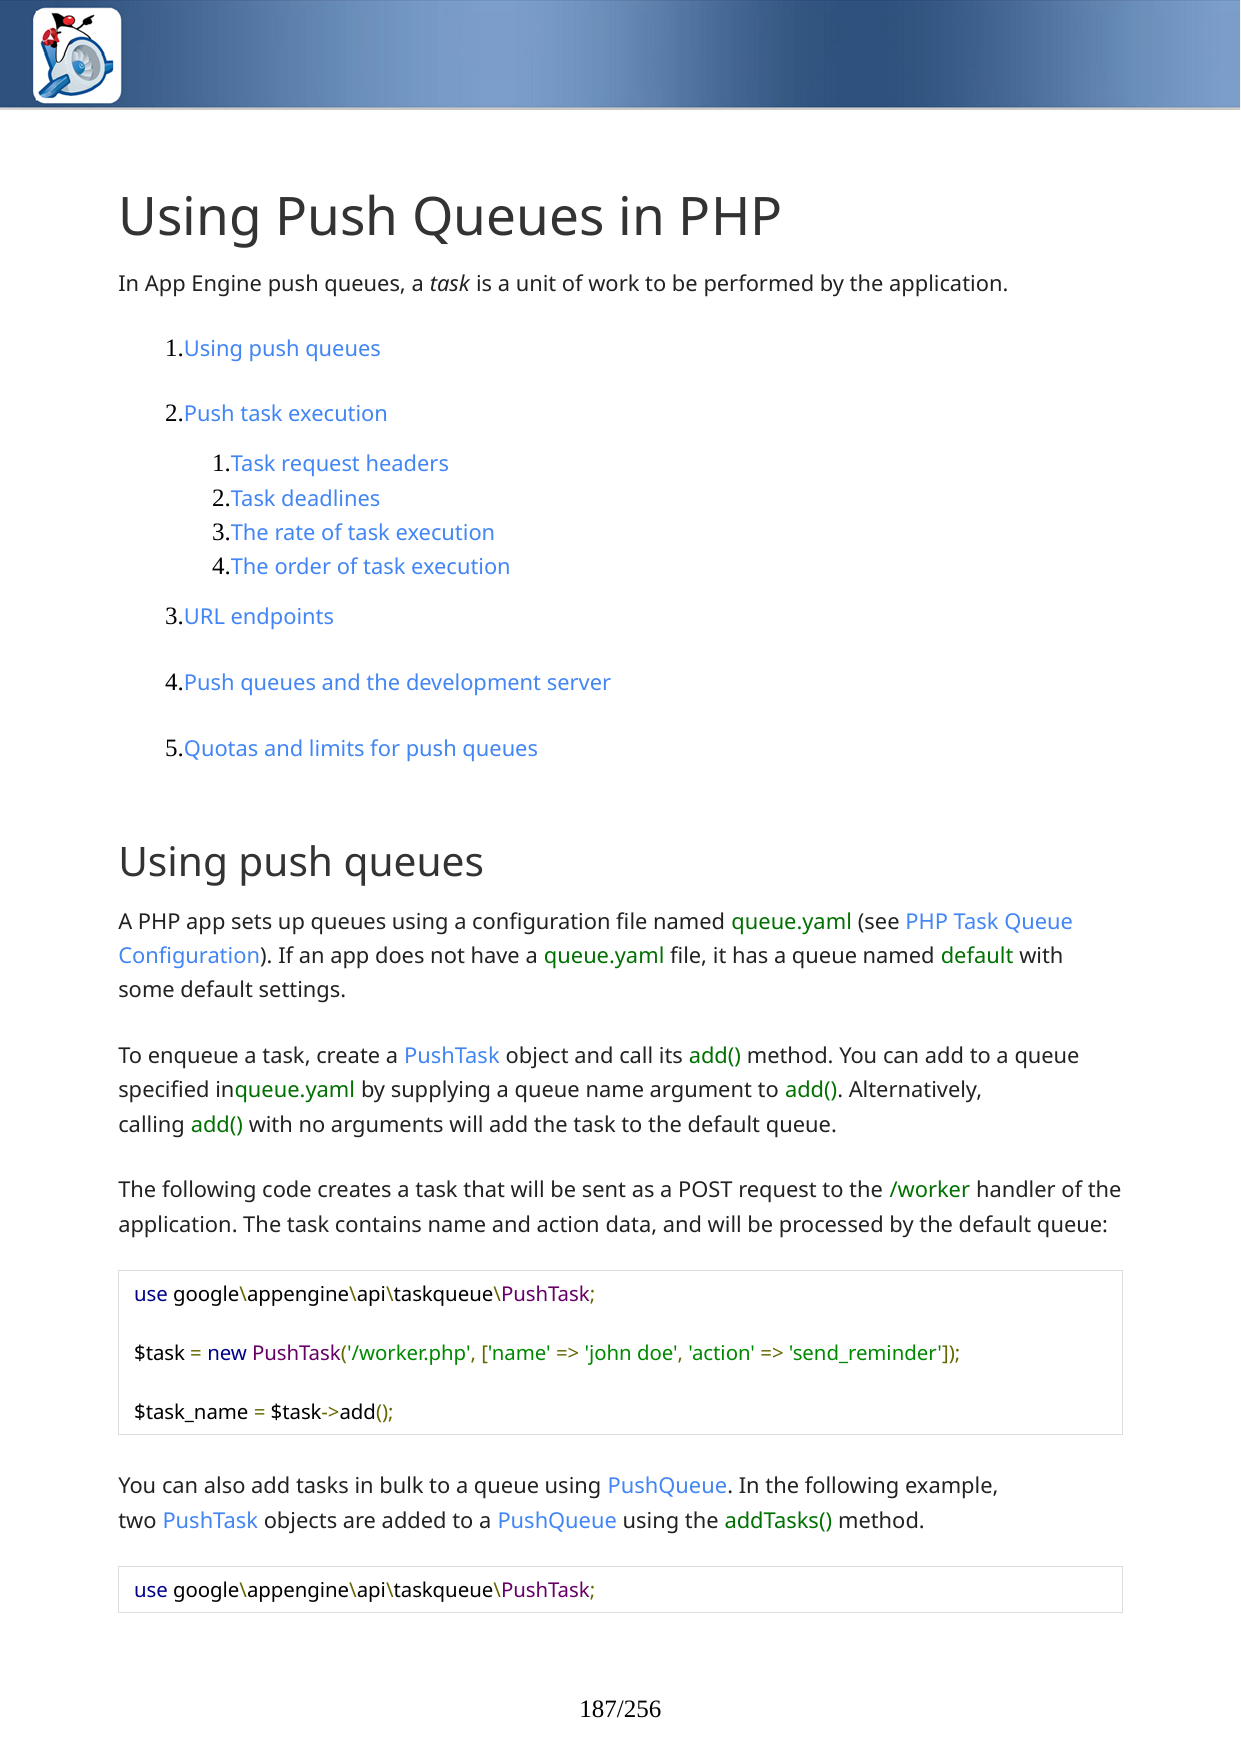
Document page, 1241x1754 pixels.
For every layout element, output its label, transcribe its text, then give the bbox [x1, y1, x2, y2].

list Task deadlines [118, 478, 1091, 512]
list Quotas and limits for push queues [118, 728, 1106, 762]
text $task = new PushTask('/worker.php', ['name' => 'john doe', 'action' => 'send_reminder']); [119, 1329, 1122, 1366]
list Push task execution [118, 394, 1106, 428]
list Task request headers [118, 444, 1091, 478]
list Using push queues [118, 328, 1106, 362]
text You can also add tasks in bulk to a queue using PushQueue. In the following example, two PushTask objects are added to a PushQueue using the addTasks() method. [118, 1466, 1122, 1534]
text To enqueue a task, create a PushTask object and call its add() method. You can add to a queue specified inqueue.yaml by supplying a queue name argument to add(). Alternatively, calling add() with no arguments will add the task to the default queue. [118, 1036, 1122, 1139]
text $task_name = $task->add(); [119, 1388, 1122, 1434]
list Push queues and the development server [118, 662, 1106, 697]
subtitle Using push queues [118, 833, 1122, 889]
list The order of task execution [118, 547, 1091, 581]
text A PHP app sets up queues using a configuration file named queue.yaml (see PHP Task Queue Configuration). If an app does not have a queue.yaml file, it has a queue named default with some default settings. [118, 901, 1122, 1004]
picture [0, 0, 1241, 110]
text use google\appengine\api\taskqueue\PushTask; [119, 1567, 1122, 1612]
list URL endpoints [118, 597, 1106, 631]
text In App Engine push queues, a task is a unit of work to be performed by the application. [118, 263, 1122, 298]
list The rate of task execution [118, 512, 1091, 547]
text use google\appengine\api\taskqueue\PushTask; [119, 1271, 1122, 1307]
text The following code creates a task that will be sent as a POST request to the /worker handler of the application. The task contains name and action data, and will be processed by the default queue: [118, 1170, 1122, 1239]
subtitle Using Push Queues in PHP [118, 178, 1122, 251]
